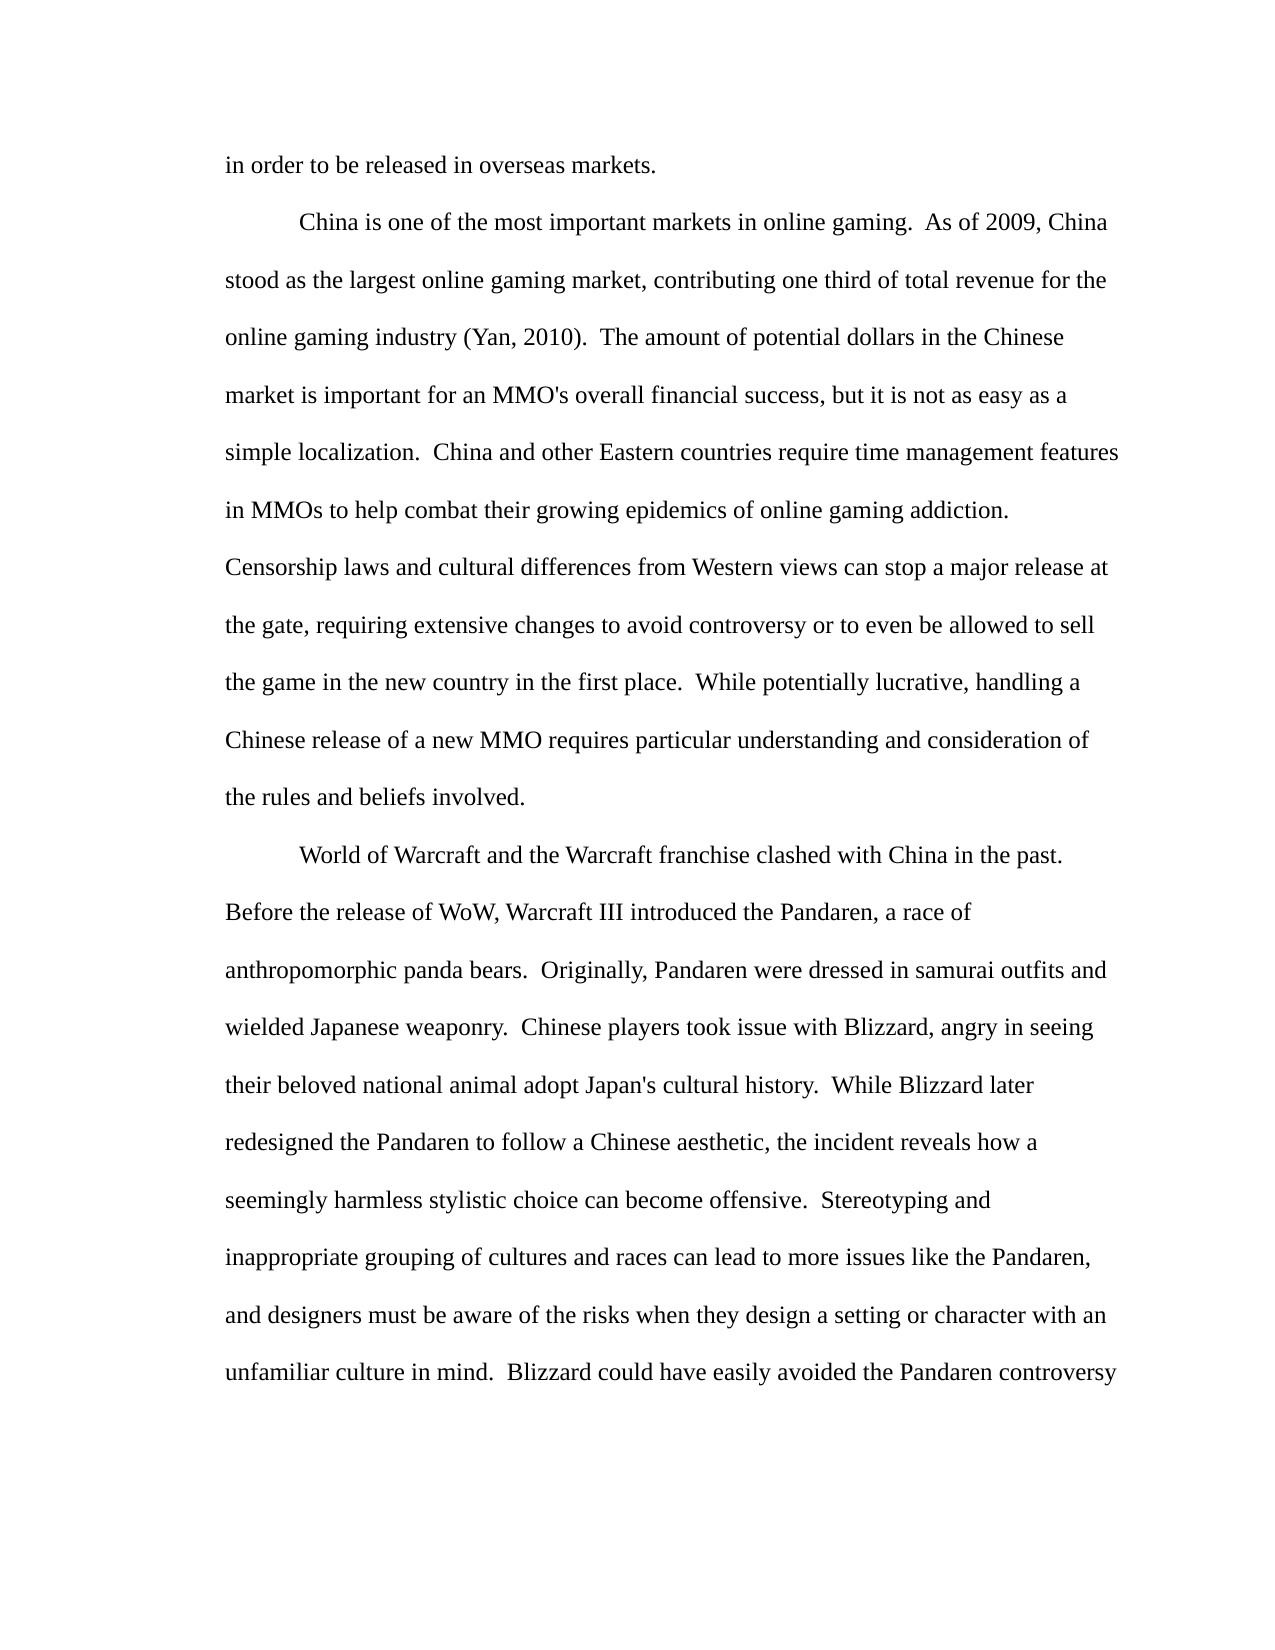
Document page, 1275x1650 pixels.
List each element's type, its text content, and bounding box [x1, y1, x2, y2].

text in order to be released in overseas markets. [225, 150, 1125, 179]
text China is one of the most important markets in online gaming. As of 2009, China stood as the largest online gaming market, contributing one third of total revenue for the online gaming industry (Yan, 2010). The amount of potential dollars in the Chinese market is important for an MMO's overall financial success, but it is not as easy as a simple localization. China and other Eastern countries require time management features in MMOs to help combat their growing epidemics of online gaming addiction. Censorship laws and cultural differences from Western views can stop a major release at the gate, requiring extensive changes to avoid controversy or to even be allowed to sell the game in the new country in the first place. While potentially lucrative, handling a Chinese release of a new MMO requires particular understanding and consideration of the rules and beliefs involved. [225, 207, 1125, 811]
text World of Warcraft and the Warcraft franchise clashed with China in the past. Before the release of WoW, Warcraft III introduced the Pandaren, a race of anthropomorphic panda bears. Originally, Pandaren were dressed in samurai outfits and wielded Japanese weaponry. Chinese players took issue with Blizzard, angry in seeing their beloved national animal adopt Japan's cultural history. While Blizzard later redesigned the Pandaren to follow a Chinese aesthetic, the incident reveals how a seemingly harmless stylistic choice can become offensive. Stereotyping and inappropriate grouping of cultures and races can lead to more issues like the Pandaren, and designers must be aware of the risks when they design a setting or character with an unfamiliar culture in mind. Blizzard could have easily avoided the Pandaren controversy [225, 840, 1125, 1386]
